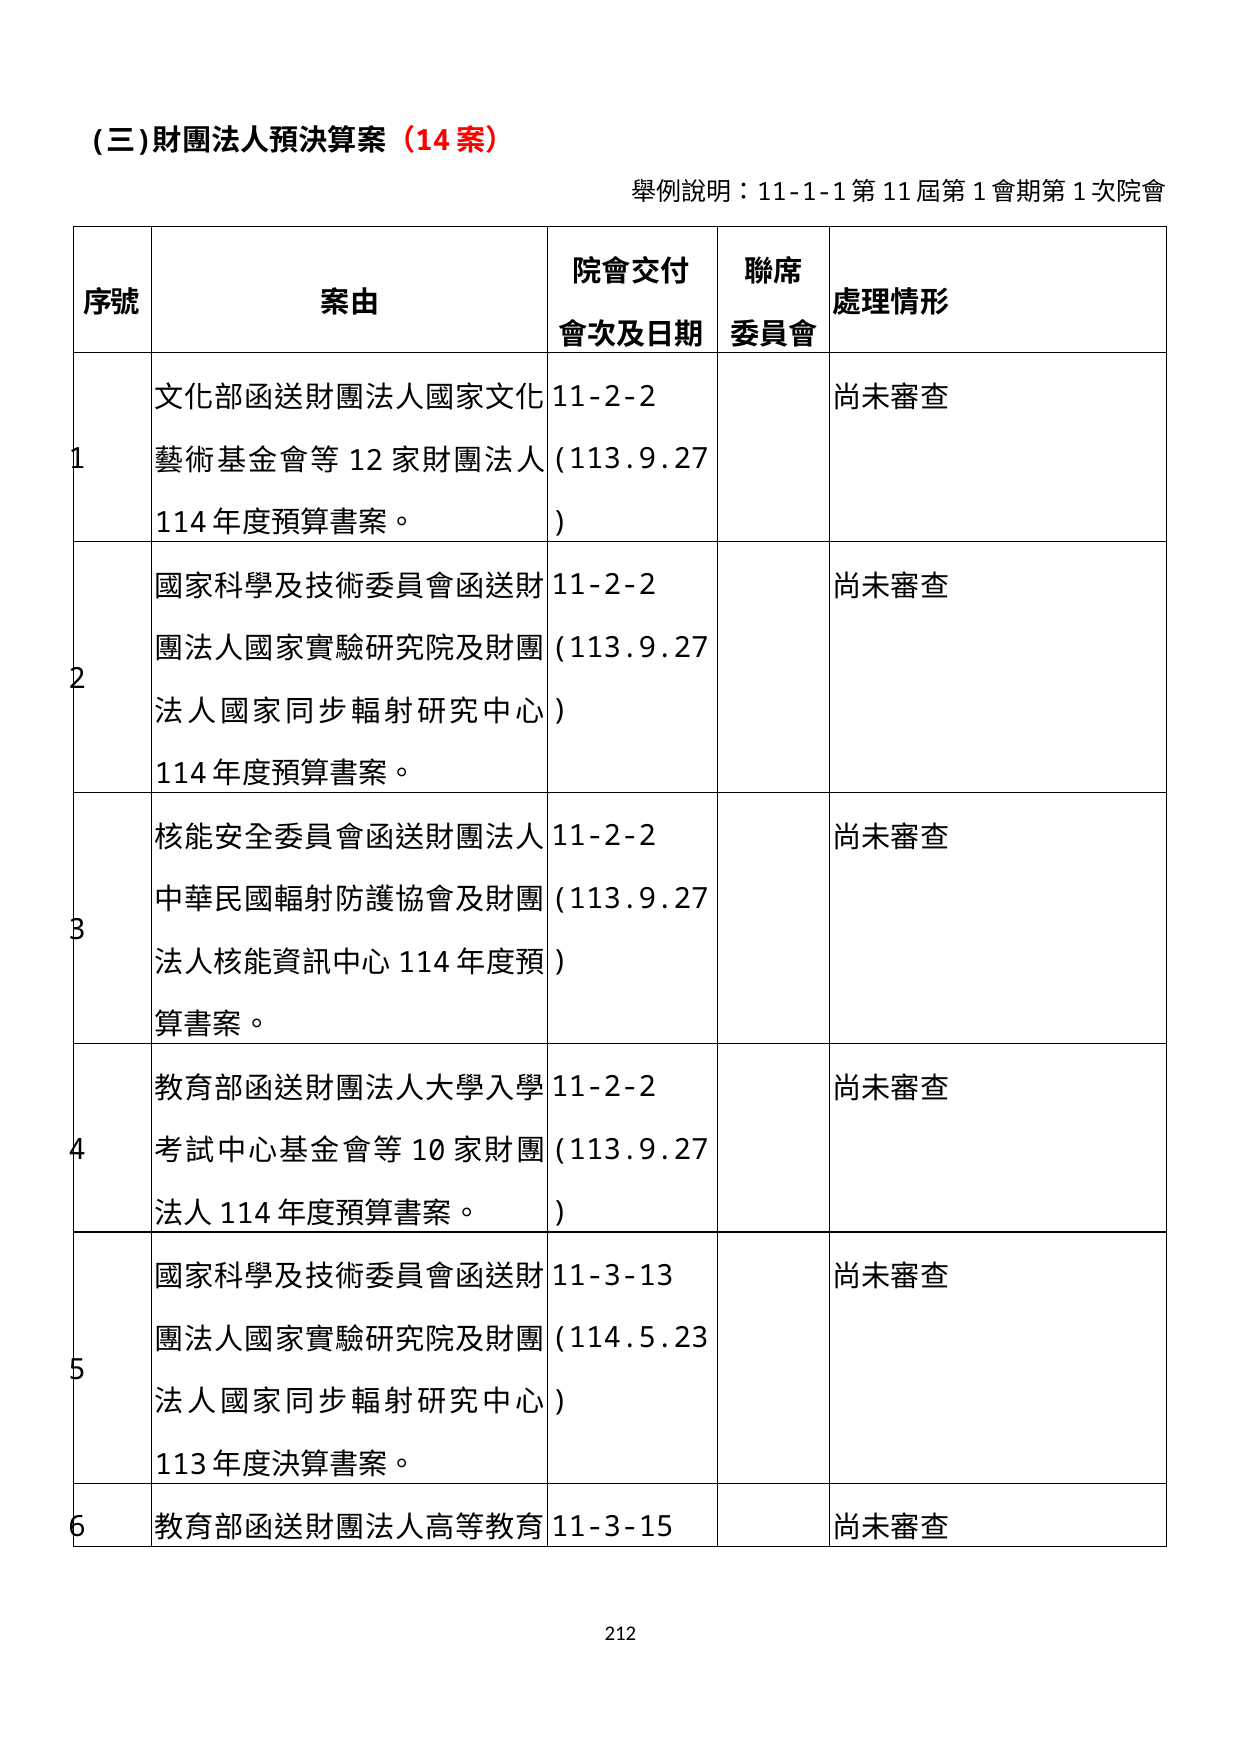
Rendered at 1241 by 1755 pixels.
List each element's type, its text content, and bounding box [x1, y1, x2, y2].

table_cell [74, 1368, 80, 1377]
table_cell 11-2-2 (113.9.27) [548, 542, 717, 792]
table_cell [74, 1233, 151, 1482]
table_cell 尚未審查 [830, 542, 1166, 792]
table_cell [718, 353, 829, 541]
table_cell [74, 1044, 151, 1231]
table_header 案由 [152, 227, 547, 352]
table_cell 11-3-13 (114.5.23) [548, 1233, 717, 1482]
table_header 序號 [74, 227, 151, 352]
table_cell [74, 669, 80, 681]
table_cell 教育部函送財團法人大學入學考試中心基金會等10家財團法人114年度預算書案。 [152, 1044, 547, 1231]
text (三)財團法人預決算案（14案） [74, 117, 1166, 159]
table_header 院會交付 會次及日期 [548, 227, 717, 352]
table_cell 11-2-2 (113.9.27) [548, 1044, 717, 1231]
table_cell [718, 1233, 829, 1482]
table_cell 尚未審查 [830, 1233, 1166, 1482]
table_cell 尚未審查 [830, 1484, 1166, 1546]
table_cell [74, 920, 80, 927]
table_cell 11-2-2 (113.9.27) [548, 793, 717, 1043]
table_header 處理情形 [830, 227, 1166, 352]
table_cell [718, 1484, 829, 1546]
table_cell [74, 542, 151, 792]
table_cell [718, 1044, 829, 1231]
table_cell [74, 353, 151, 541]
table_cell [74, 793, 151, 1043]
table_header 聯席 委員會 [718, 227, 829, 352]
table_cell [74, 1141, 79, 1152]
table_cell 尚未審查 [830, 793, 1166, 1043]
text 舉例說明：11-1-1第11屆第1會期第1次院會 [74, 171, 1166, 207]
table_cell [74, 929, 81, 937]
table_cell 國家科學及技術委員會函送財團法人國家實驗研究院及財團法人國家同步輻射研究中心114年度預算書案。 [152, 542, 547, 792]
table_cell 核能安全委員會函送財團法人中華民國輻射防護協會及財團法人核能資訊中心114年度預算書案。 [152, 793, 547, 1043]
table_cell 國家科學及技術委員會函送財團法人國家實驗研究院及財團法人國家同步輻射研究中心113年度決算書案。 [152, 1233, 547, 1482]
table_cell [74, 1525, 81, 1534]
table_cell 11-2-2 (113.9.27) [548, 353, 717, 541]
table_cell 文化部函送財團法人國家文化藝術基金會等12家財團法人114年度預算書案。 [152, 353, 547, 541]
table_cell 教育部函送財團法人高等教育 [152, 1484, 547, 1546]
table_cell 尚未審查 [830, 1044, 1166, 1231]
table_cell [718, 793, 829, 1043]
table_cell 尚未審查 [830, 353, 1166, 541]
table_cell [74, 1484, 151, 1546]
table_cell [718, 542, 829, 792]
table_cell 11-3-15 [548, 1484, 717, 1546]
